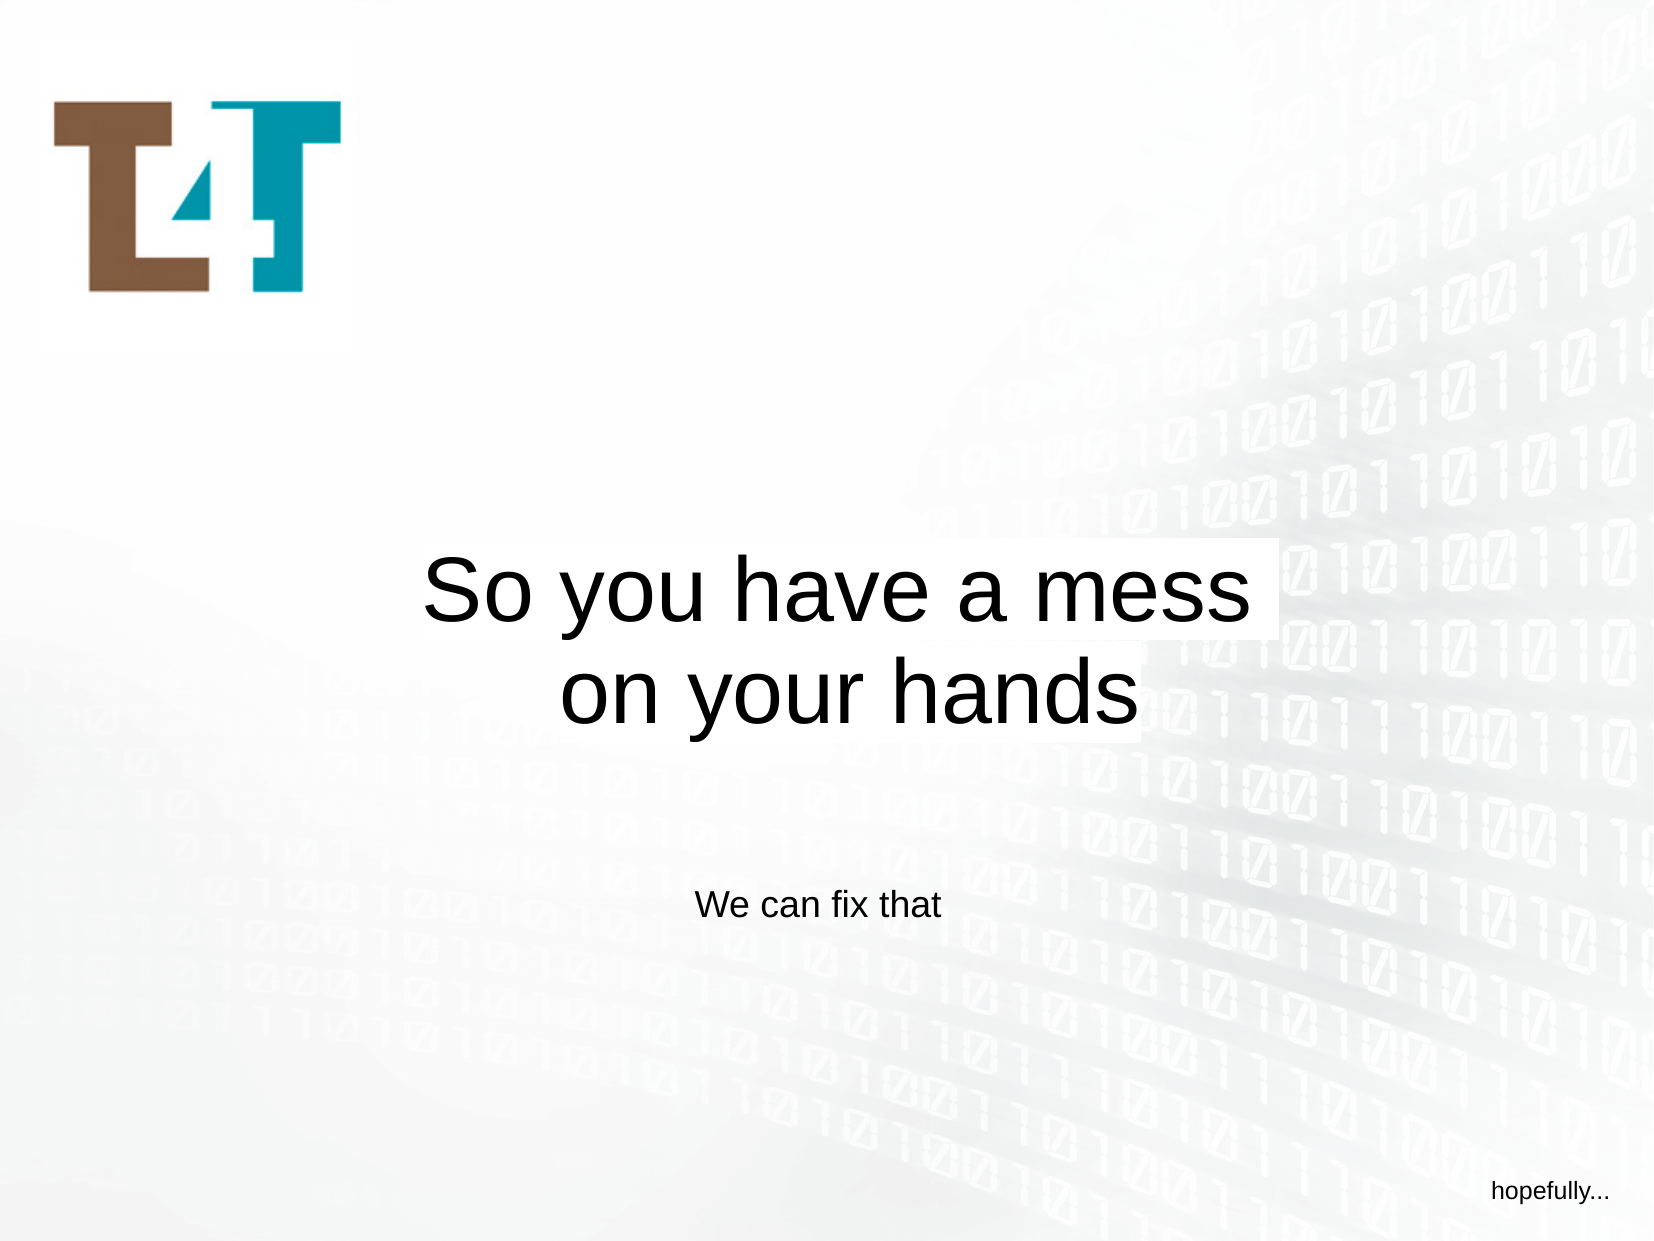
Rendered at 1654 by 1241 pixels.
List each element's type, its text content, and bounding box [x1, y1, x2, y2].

text_box We can fix that [679, 876, 957, 934]
picture [0, 0, 1654, 1241]
text_box hopefully... [1476, 1169, 1654, 1227]
title So you have a mess on your hands [318, 537, 1382, 745]
